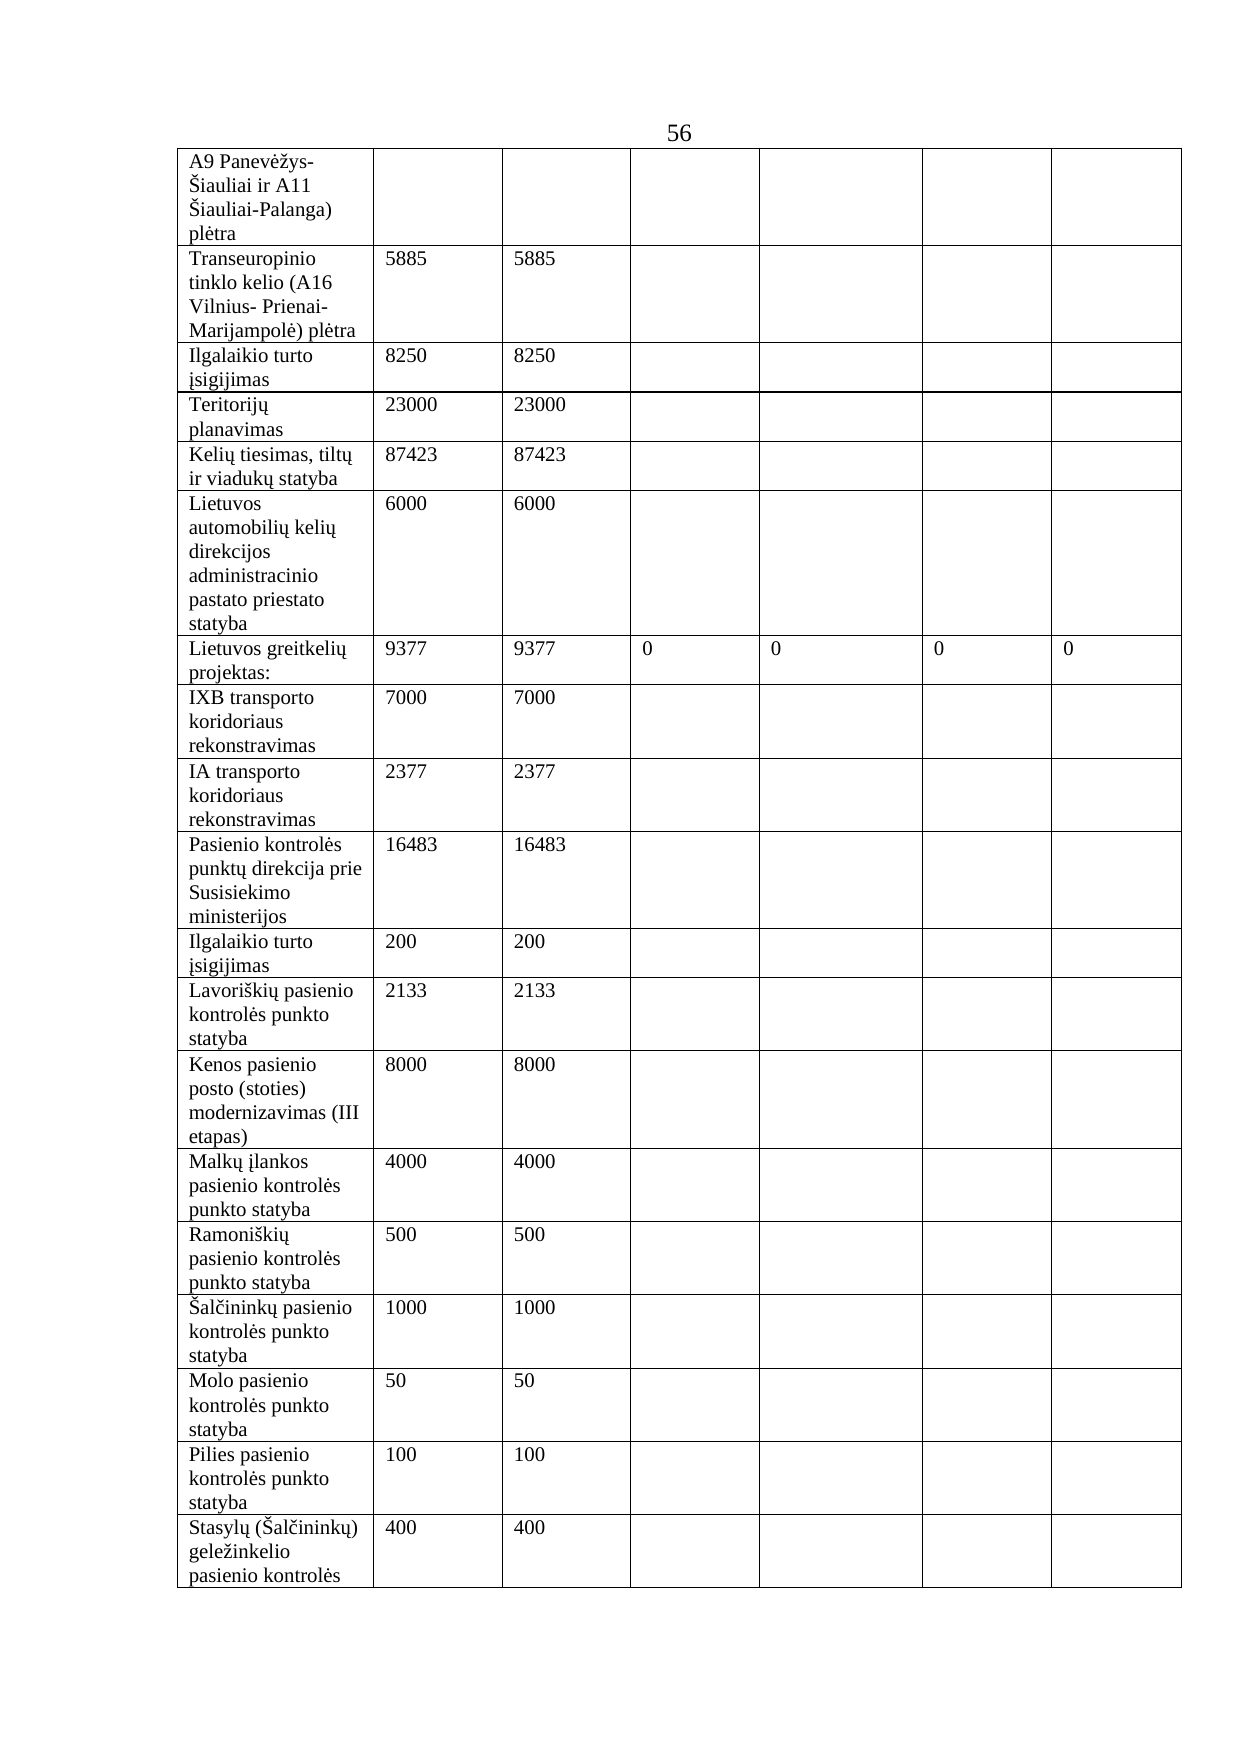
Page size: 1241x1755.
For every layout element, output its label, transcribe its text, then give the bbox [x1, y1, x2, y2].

table_cell [760, 1051, 922, 1148]
table_cell [631, 393, 759, 441]
table_cell 1000 [374, 1295, 502, 1367]
table_cell 0 [760, 636, 922, 684]
table_cell [923, 1222, 1051, 1294]
table_cell 6000 [374, 491, 502, 635]
table_cell [923, 1369, 1051, 1441]
table_cell A9 Panevėžys-Šiauliai ir A11 Šiauliai-Palanga) plėtra [178, 149, 373, 245]
table_cell 500 [374, 1222, 502, 1294]
table_cell Pilies pasienio kontrolės punkto statyba [178, 1442, 373, 1514]
table_cell [631, 1369, 759, 1441]
table_cell [760, 1442, 922, 1514]
table_cell 2133 [503, 978, 630, 1050]
table_cell 2133 [374, 978, 502, 1050]
table_cell 5885 [503, 246, 630, 342]
table_cell Transeuropinio tinklo kelio (A16 Vilnius- Prienai-Marijampolė) plėtra [178, 246, 373, 342]
table_cell [760, 246, 922, 342]
table_cell [923, 1295, 1051, 1367]
table_cell 200 [374, 929, 502, 977]
table_cell [760, 1515, 922, 1587]
table_cell [923, 393, 1051, 441]
table_cell [760, 149, 922, 245]
table_cell [374, 149, 502, 245]
table_cell [1052, 149, 1181, 245]
table_cell [1052, 1149, 1181, 1221]
table_cell Lietuvos greitkelių projektas: [178, 636, 373, 684]
table_cell [1052, 393, 1181, 441]
table_cell Stasylų (Šalčininkų) geležinkelio pasienio kontrolės [178, 1515, 373, 1587]
table_cell [760, 759, 922, 831]
table_cell [1052, 1051, 1181, 1148]
table_cell 500 [503, 1222, 630, 1294]
table_cell 16483 [374, 832, 502, 928]
table_cell [760, 685, 922, 757]
table_cell Pasienio kontrolės punktų direkcija prie Susisiekimo ministerijos [178, 832, 373, 928]
table_cell [923, 442, 1051, 490]
table_cell Ramoniškių pasienio kontrolės punkto statyba [178, 1222, 373, 1294]
table_cell [760, 442, 922, 490]
table_cell Ilgalaikio turto įsigijimas [178, 929, 373, 977]
table_cell 8250 [374, 343, 502, 391]
table_cell [631, 929, 759, 977]
table_cell [923, 1051, 1051, 1148]
table_cell 23000 [374, 393, 502, 441]
table_cell 7000 [374, 685, 502, 757]
table_cell [631, 343, 759, 391]
table_cell [923, 978, 1051, 1050]
table_cell [631, 149, 759, 245]
table_cell [1052, 1369, 1181, 1441]
table_cell [631, 685, 759, 757]
table_cell [760, 1295, 922, 1367]
table_cell 400 [503, 1515, 630, 1587]
table_cell [631, 759, 759, 831]
table_cell [1052, 246, 1181, 342]
table_cell [1052, 929, 1181, 977]
table_cell [631, 1222, 759, 1294]
table_cell [760, 343, 922, 391]
table_cell IA transporto koridoriaus rekonstravimas [178, 759, 373, 831]
table_cell Kenos pasienio posto (stoties) modernizavimas (III etapas) [178, 1051, 373, 1148]
table_cell 1000 [503, 1295, 630, 1367]
table_cell 4000 [503, 1149, 630, 1221]
table_cell 16483 [503, 832, 630, 928]
table_cell [631, 1295, 759, 1367]
table_cell [631, 491, 759, 635]
table_cell [1052, 978, 1181, 1050]
table_cell [1052, 685, 1181, 757]
table_cell 8000 [374, 1051, 502, 1148]
table_cell 100 [503, 1442, 630, 1514]
table_cell [631, 832, 759, 928]
table_cell [760, 393, 922, 441]
table_cell 87423 [503, 442, 630, 490]
table_cell [1052, 343, 1181, 391]
table_cell [760, 1149, 922, 1221]
table_cell Šalčininkų pasienio kontrolės punkto statyba [178, 1295, 373, 1367]
table_cell 9377 [503, 636, 630, 684]
table_cell [923, 149, 1051, 245]
table_cell 200 [503, 929, 630, 977]
table_cell [923, 491, 1051, 635]
table_cell [760, 1222, 922, 1294]
table_cell [760, 1369, 922, 1441]
table_cell 4000 [374, 1149, 502, 1221]
table_cell [760, 832, 922, 928]
table_cell [760, 978, 922, 1050]
table_cell [1052, 1442, 1181, 1514]
table_cell [503, 149, 630, 245]
table_cell [631, 978, 759, 1050]
table_cell [631, 246, 759, 342]
table_cell [760, 929, 922, 977]
table_cell [1052, 491, 1181, 635]
table_cell [923, 1515, 1051, 1587]
table_cell Teritorijų planavimas [178, 393, 373, 441]
table_cell 7000 [503, 685, 630, 757]
table_cell 6000 [503, 491, 630, 635]
table_cell Ilgalaikio turto įsigijimas [178, 343, 373, 391]
table_cell 8000 [503, 1051, 630, 1148]
table_cell [1052, 1222, 1181, 1294]
table_cell [923, 832, 1051, 928]
table_cell [631, 442, 759, 490]
table_cell [631, 1515, 759, 1587]
table_cell 50 [503, 1369, 630, 1441]
table_cell [1052, 759, 1181, 831]
table_cell [631, 1051, 759, 1148]
table_cell [923, 246, 1051, 342]
table_cell 2377 [503, 759, 630, 831]
table_cell Lavoriškių pasienio kontrolės punkto statyba [178, 978, 373, 1050]
table_cell Lietuvos automobilių kelių direkcijos administracinio pastato priestato statyba [178, 491, 373, 635]
table_cell 9377 [374, 636, 502, 684]
table_cell [1052, 1515, 1181, 1587]
table_cell 23000 [503, 393, 630, 441]
table_cell Molo pasienio kontrolės punkto statyba [178, 1369, 373, 1441]
table_cell 5885 [374, 246, 502, 342]
table_cell 0 [1052, 636, 1181, 684]
table_cell 2377 [374, 759, 502, 831]
table_cell 0 [923, 636, 1051, 684]
table_cell 50 [374, 1369, 502, 1441]
table_cell 87423 [374, 442, 502, 490]
table_cell Kelių tiesimas, tiltų ir viadukų statyba [178, 442, 373, 490]
table_cell Malkų įlankos pasienio kontrolės punkto statyba [178, 1149, 373, 1221]
table_cell 0 [631, 636, 759, 684]
table_cell [923, 685, 1051, 757]
table_cell [760, 491, 922, 635]
table_cell [923, 343, 1051, 391]
table_cell [631, 1442, 759, 1514]
table_cell [1052, 832, 1181, 928]
table_cell [923, 1442, 1051, 1514]
table_cell [1052, 442, 1181, 490]
table_cell [1052, 1295, 1181, 1367]
table_cell 8250 [503, 343, 630, 391]
table_cell [923, 759, 1051, 831]
table_cell 100 [374, 1442, 502, 1514]
table_cell [923, 929, 1051, 977]
table_cell IXB transporto koridoriaus rekonstravimas [178, 685, 373, 757]
table_cell [923, 1149, 1051, 1221]
table_cell 400 [374, 1515, 502, 1587]
table_cell [631, 1149, 759, 1221]
